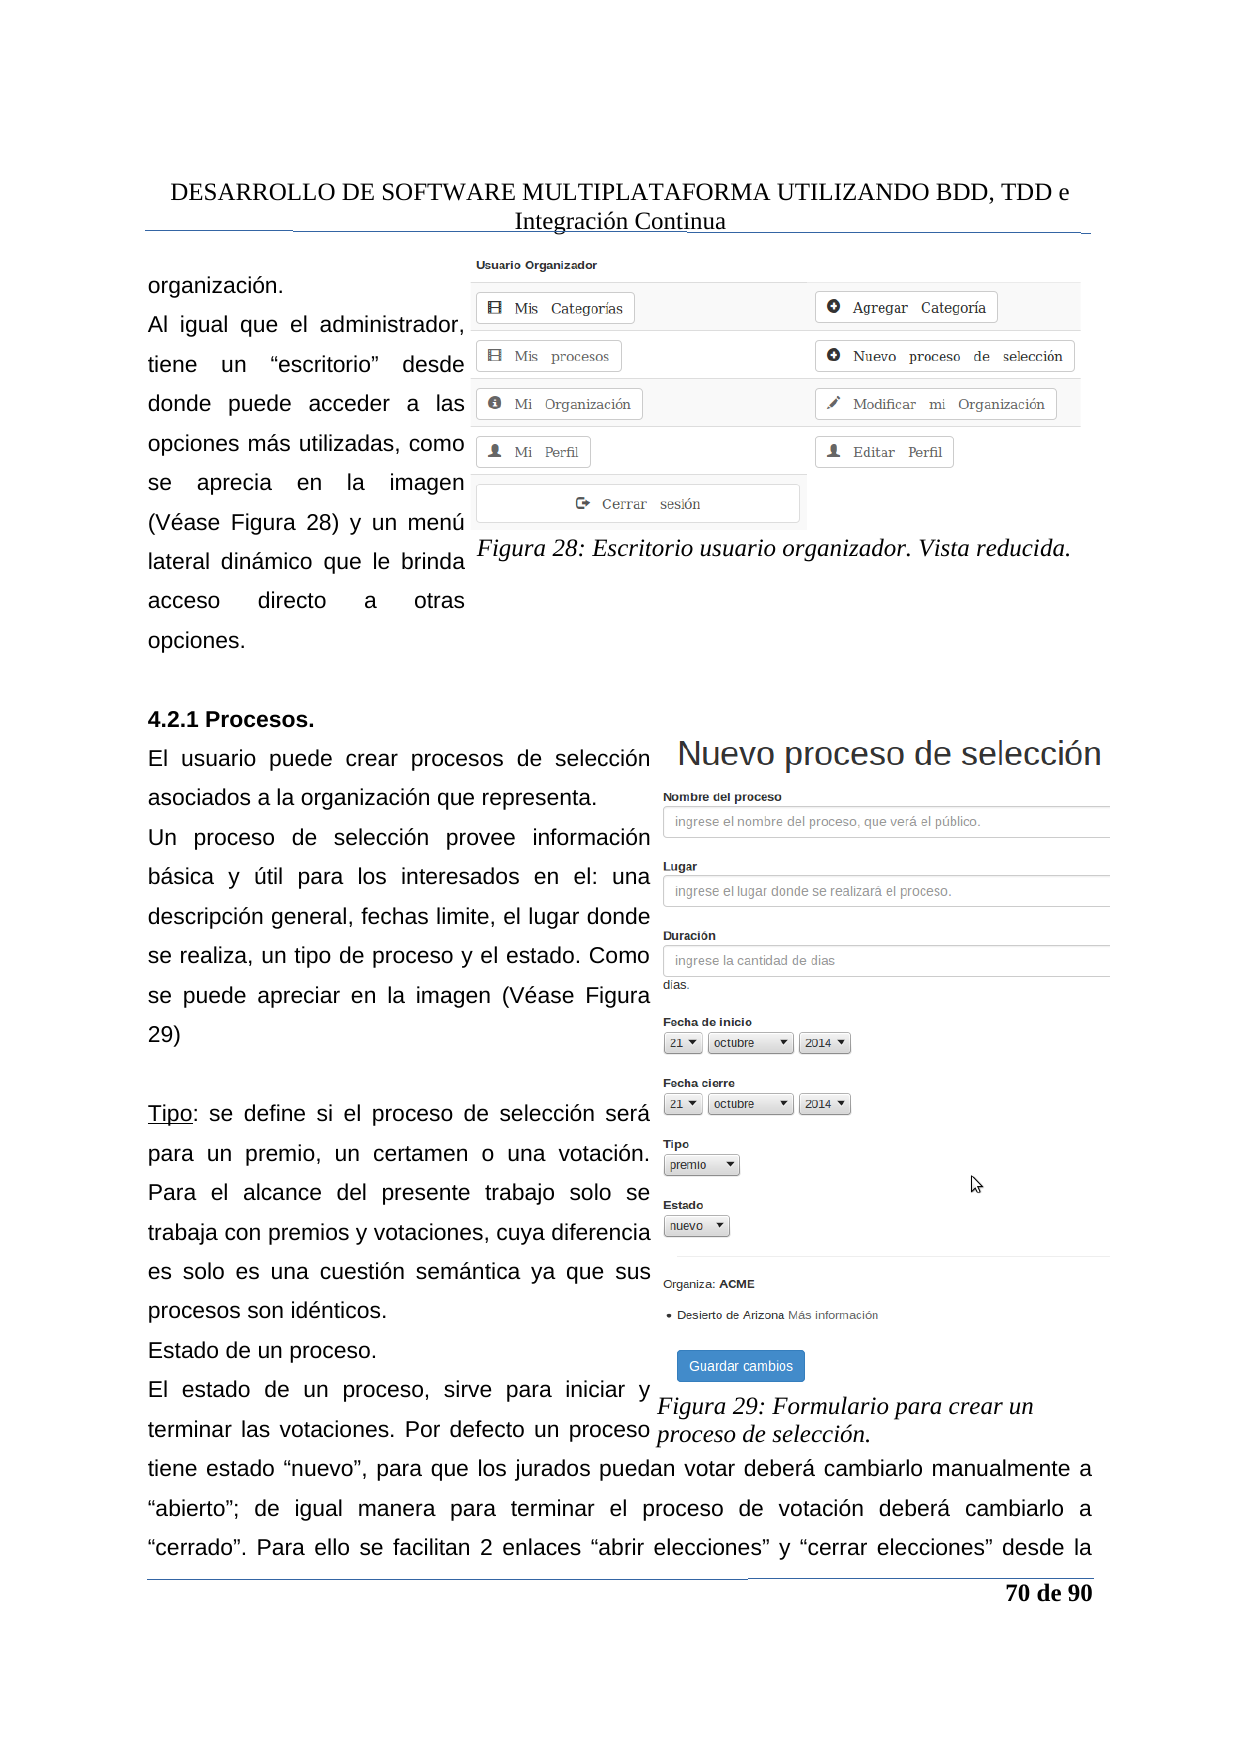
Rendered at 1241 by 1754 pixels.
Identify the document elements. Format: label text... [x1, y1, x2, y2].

text Un proceso de selección provee información básica y útil para los interesados en el: una descripción general, fechas limite, el lugar donde se realiza, un tipo de proceso y el estado. Como se puede apreciar en la imagen (Véase Figura 29) [148, 824, 656, 1047]
picture [656, 733, 1110, 1391]
text El usuario puede crear procesos de selección asociados a la organización que representa. [148, 745, 656, 811]
text 4.2.1 Procesos. [148, 706, 1110, 733]
text organización. [148, 272, 470, 298]
text Tipo: se define si el proceso de selección será para un premio, un certamen o una votación. Para el alcance del presente trabajo solo se trabaja con premios y votaciones, cuya diferencia es solo es una cuestión semántica ya que sus procesos son idénticos. [148, 1100, 656, 1324]
text Figura 29: Formulario para crear un proceso de selección. [657, 1391, 1110, 1448]
text El estado de un proceso, sirve para iniciar y terminar las votaciones. Por defecto un proceso tiene estado “nuevo”, para que los jurados puedan votar deberá cambiarlo manualmente a “abierto”; de igual manera para terminar el proceso de votación deberá cambiarlo a “cerrado”. Para ello se facilitan 2 enlaces “abrir elecciones” y “cerrar elecciones” desde la [148, 1376, 1093, 1561]
text Al igual que el administrador, tiene un “escritorio” desde donde puede acceder a las opciones más utilizadas, como se aprecia en la imagen (Véase Figura 28) y un menú lateral dinámico que le brinda acceso directo a otras opciones. [148, 533, 1093, 653]
text Figura 28: Escritorio usuario organizador. Vista reducida. [477, 337, 1087, 562]
picture [470, 251, 1081, 533]
text Estado de un proceso. [148, 1337, 656, 1363]
